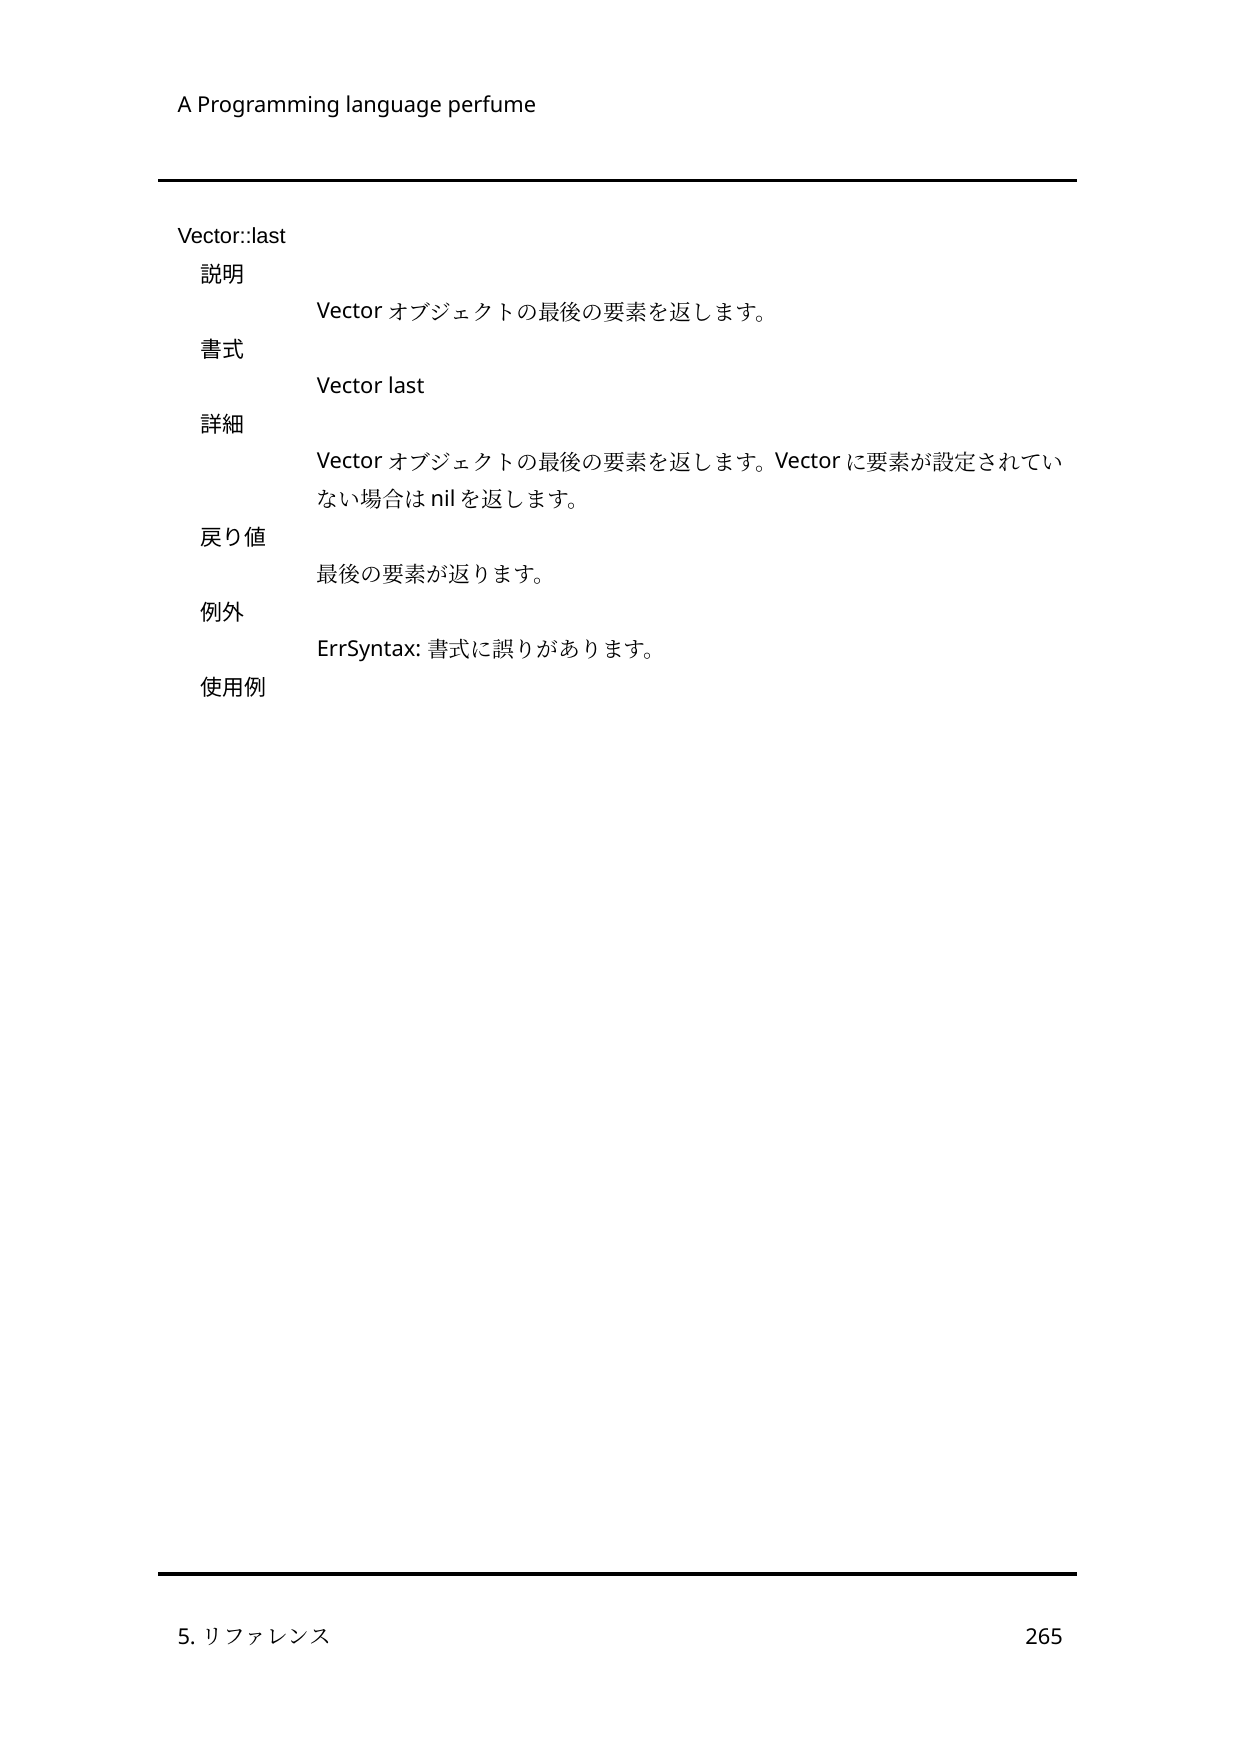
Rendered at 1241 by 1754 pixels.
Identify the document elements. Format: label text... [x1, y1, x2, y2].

table_cell 例外 [200, 592, 317, 667]
table_cell 戻り値 [200, 517, 317, 592]
table_cell 使用例 [200, 667, 317, 742]
table_cell 詳細 [200, 404, 317, 517]
table_header Vectorオブジェクトの最後の要素を返します。 [317, 254, 1063, 329]
table_cell Vector last [317, 329, 1063, 404]
table_cell 最後の要素が返ります。 [317, 517, 1063, 592]
subtitle Vector::last [177, 217, 1063, 254]
table_cell Vectorオブジェクトの最後の要素を返します。Vectorに要素が設定されていない場合はnilを返します。 [317, 404, 1063, 517]
table_cell [317, 667, 1063, 742]
table_cell ErrSyntax: 書式に誤りがあります。 [317, 592, 1063, 667]
table_cell 書式 [200, 329, 317, 404]
table_header 説明 [200, 254, 317, 329]
